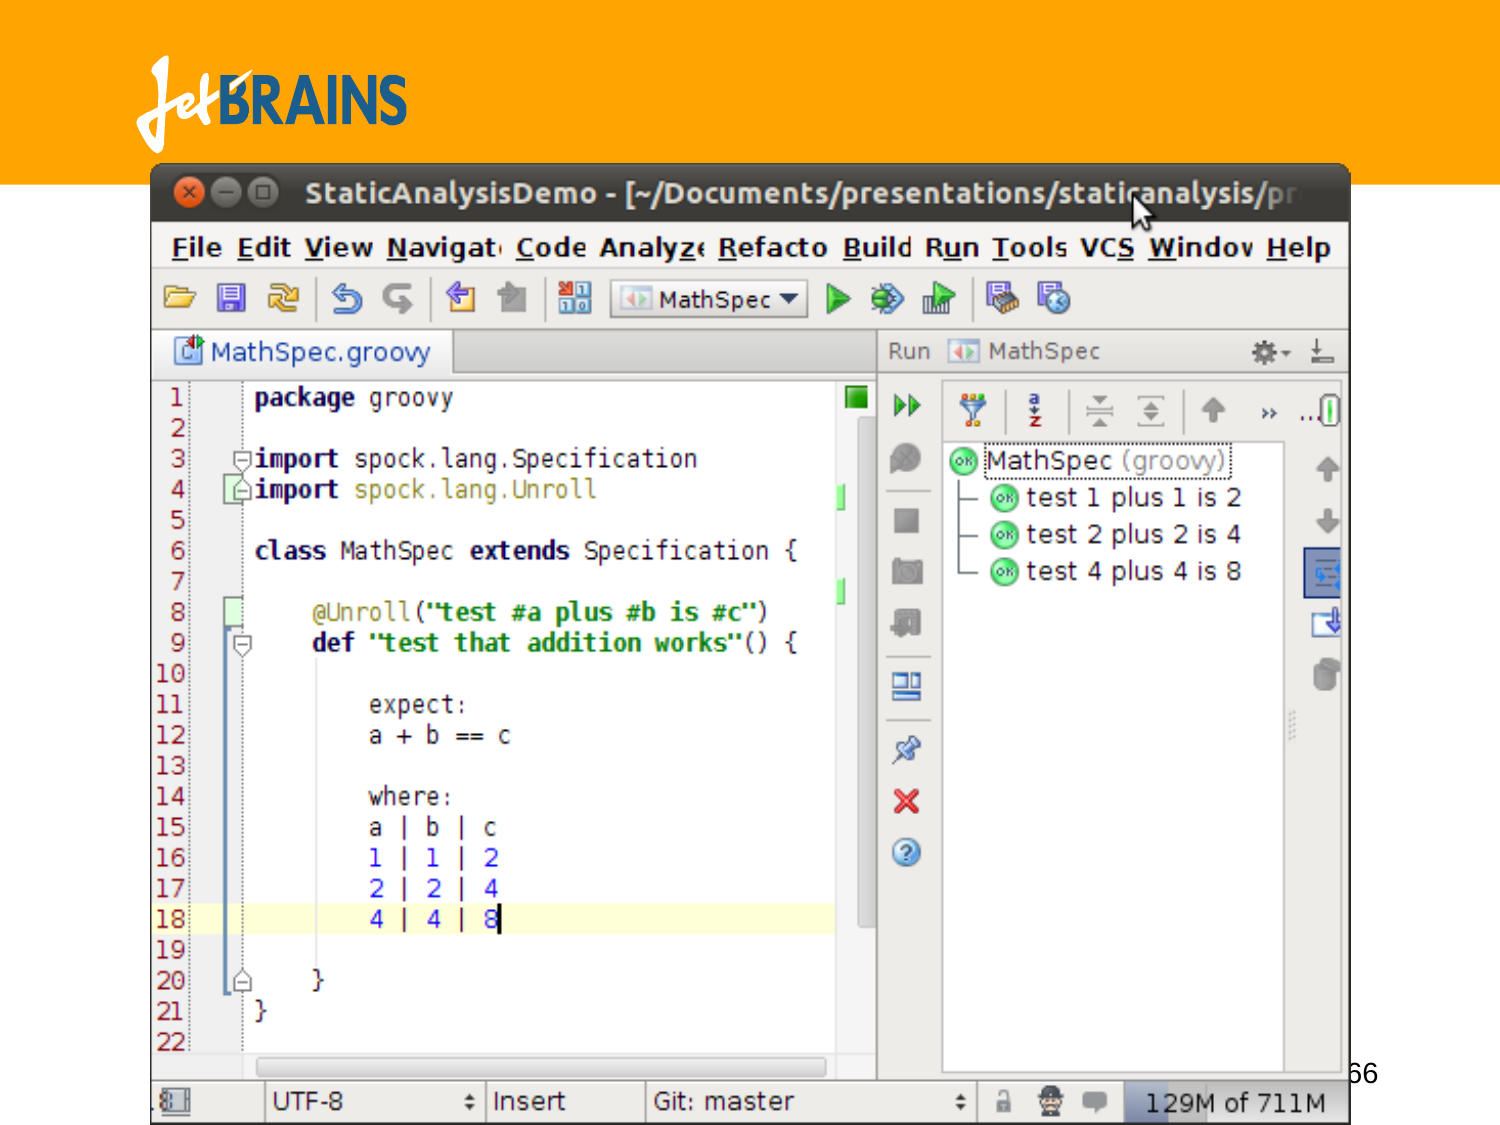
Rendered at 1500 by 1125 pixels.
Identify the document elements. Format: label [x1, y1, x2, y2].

picture [150, 163, 1351, 1125]
